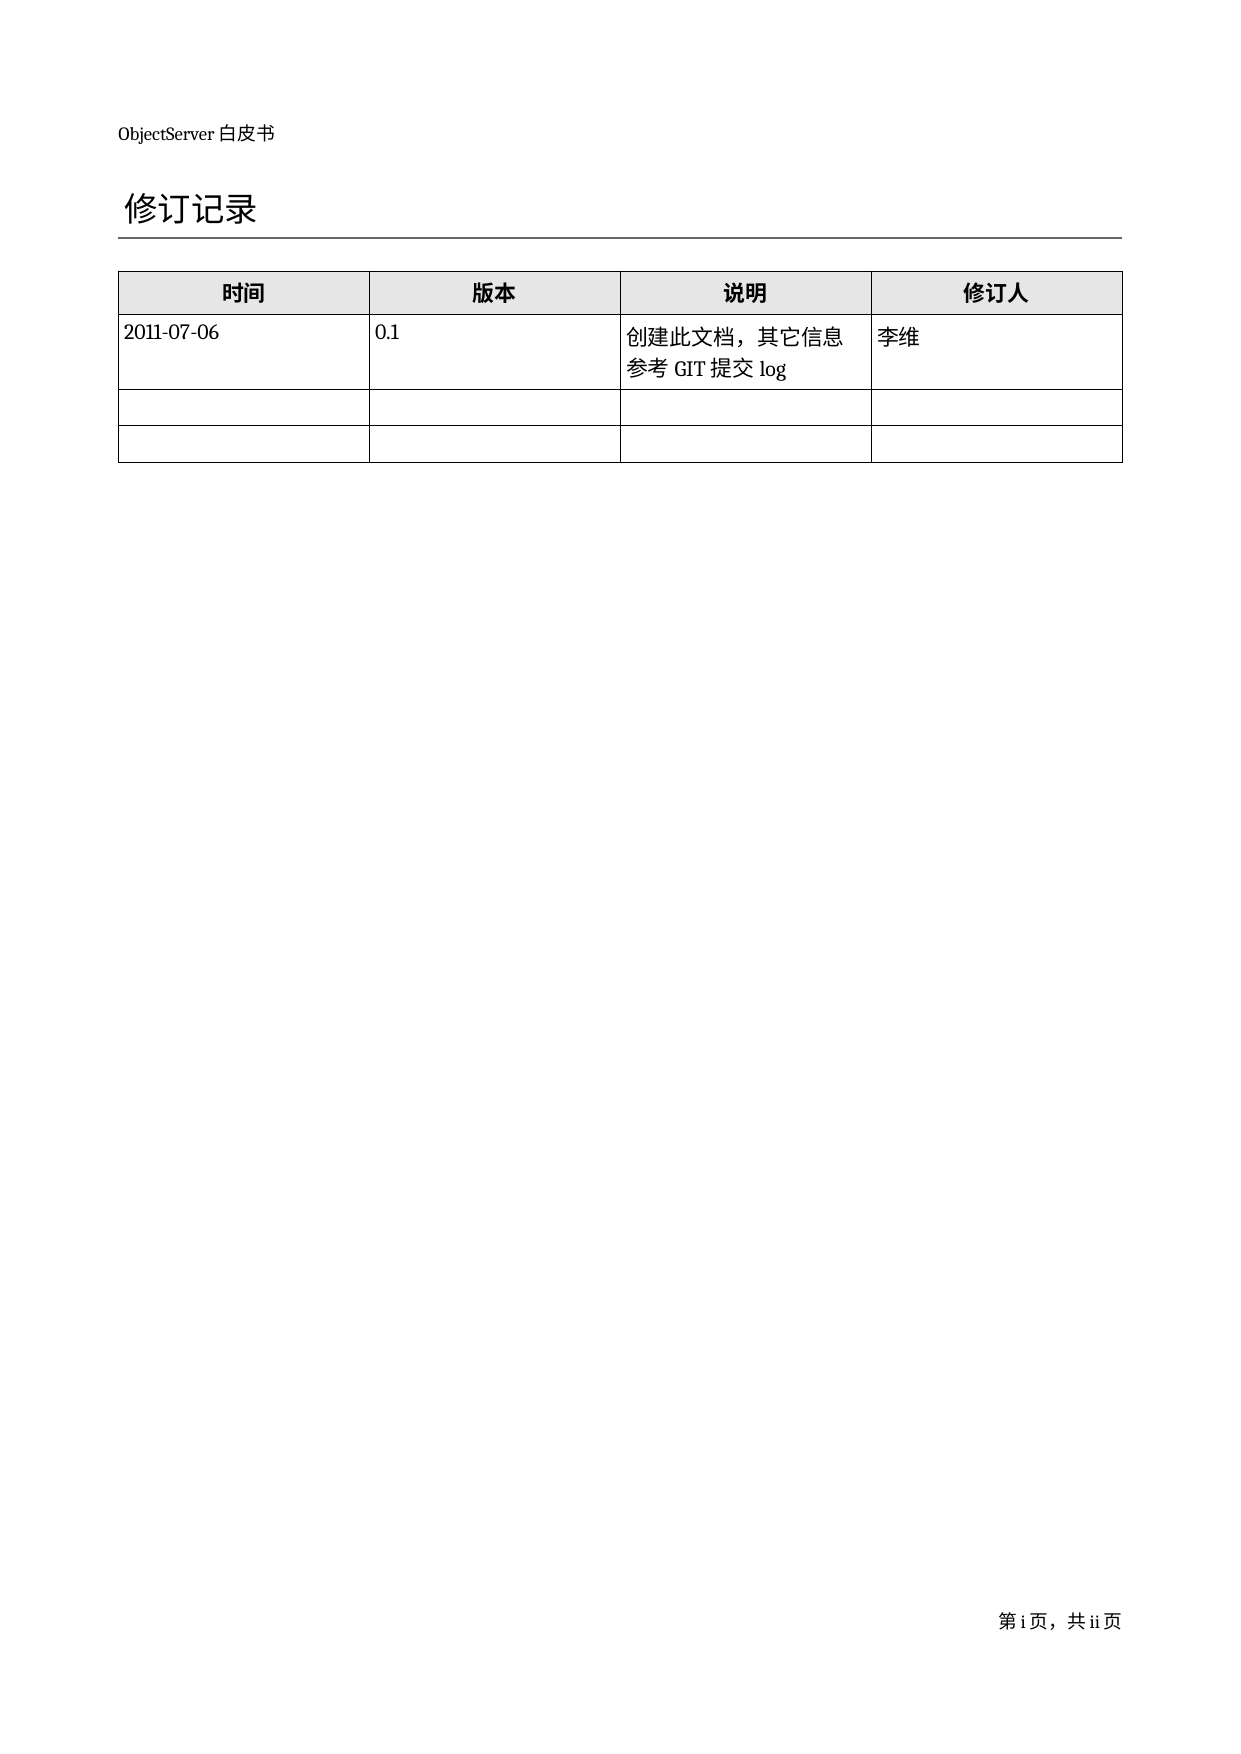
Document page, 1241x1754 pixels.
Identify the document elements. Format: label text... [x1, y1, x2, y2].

table_cell [119, 390, 369, 425]
table_cell [119, 426, 369, 462]
table_cell [370, 390, 620, 425]
table_cell 0.1 [370, 315, 620, 389]
table_cell [370, 426, 620, 462]
table_cell [621, 390, 871, 425]
table_cell 2011-07-06 [119, 315, 369, 389]
table_header 修订人 [872, 272, 1122, 314]
table_cell 创建此文档，其它信息参考 GIT 提交 log [621, 315, 871, 389]
table_cell 李维 [872, 315, 1122, 389]
table_cell [621, 426, 871, 462]
subtitle 修订记录 [118, 177, 1122, 237]
table_cell [872, 390, 1122, 425]
table_header 时间 [119, 272, 369, 314]
table_cell [872, 426, 1122, 462]
table_header 说明 [621, 272, 871, 314]
table_header 版本 [370, 272, 620, 314]
